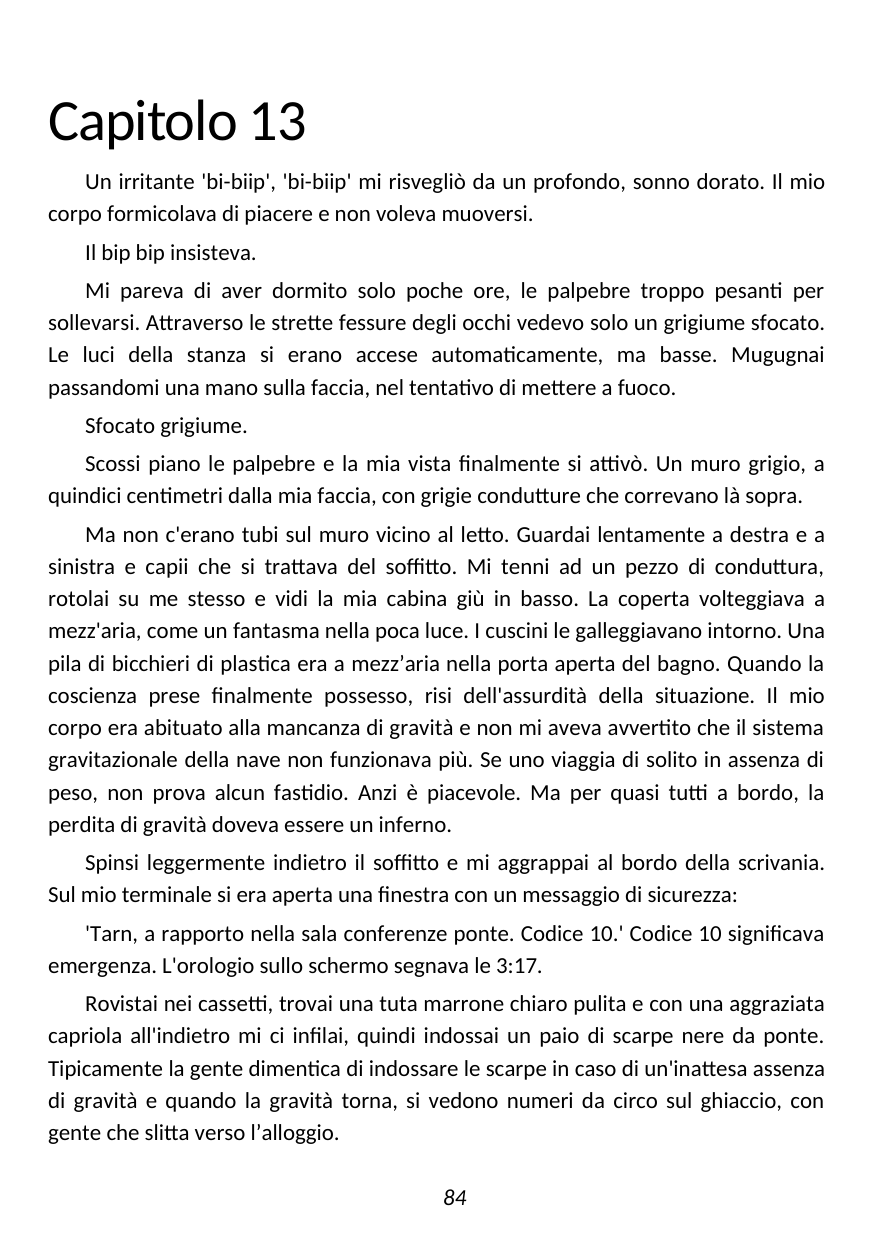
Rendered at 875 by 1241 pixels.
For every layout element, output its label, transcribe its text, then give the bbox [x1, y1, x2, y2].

text Sfocato grigiume. [48, 411, 826, 439]
text Mi pareva di aver dormito solo poche ore, le palpebre troppo pesanti per sollevarsi. Attraverso le strette fessure degli occhi vedevo solo un grigiume sfocato. Le luci della stanza si erano accese automaticamente, ma basse. Mugugnai passandomi una mano sulla faccia, nel tentativo di mettere a fuoco. [48, 276, 826, 401]
text Ma non c'erano tubi sul muro vicino al letto. Guardai lentamente a destra e a sinistra e capii che si trattava del soffitto. Mi tenni ad un pezzo di conduttura, rotolai su me stesso e vidi la mia cabina giù in basso. La coperta volteggiava a mezz'aria, come un fantasma nella poca luce. I cuscini le galleggiavano intorno. Una pila di bicchieri di plastica era a mezz’aria nella porta aperta del bagno. Quando la coscienza prese finalmente possesso, risi dell'assurdità della situazione. Il mio corpo era abituato alla mancanza di gravità e non mi aveva avvertito che il sistema gravitazionale della nave non funzionava più. Se uno viaggia di solito in assenza di peso, non prova alcun fastidio. Anzi è piacevole. Ma per quasi tutti a bordo, la perdita di gravità doveva essere un inferno. [48, 520, 826, 838]
text Spinsi leggermente indietro il soffitto e mi aggrappai al bordo della scrivania. Sul mio terminale si era aperta una finestra con un messaggio di sicurezza: [48, 848, 826, 908]
text Rovistai nei cassetti, trovai una tuta marrone chiaro pulita e con una aggraziata capriola all'indietro mi ci infilai, quindi indossai un paio di scarpe nere da ponte. Tipicamente la gente dimentica di indossare le scarpe in caso di un'inattesa assenza di gravità e quando la gravità torna, si vedono numeri da circo sul ghiaccio, con gente che slitta verso l’alloggio. [48, 989, 826, 1146]
text 'Tarn, a rapporto nella sala conferenze ponte. Codice 10.' Codice 10 significava emergenza. L'orologio sullo schermo segnava le 3:17. [48, 919, 826, 979]
text Un irritante 'bi-biip', 'bi-biip' mi risvegliò da un profondo, sonno dorato. Il mio corpo formicolava di piacere e non voleva muoversi. [48, 167, 826, 227]
text Scossi piano le palpebre e la mia vista finalmente si attivò. Un muro grigio, a quindici centimetri dalla mia faccia, con grigie condutture che correvano là sopra. [48, 449, 826, 510]
text Capitolo 13 [48, 83, 826, 154]
text Il bip bip insisteva. [48, 238, 826, 266]
